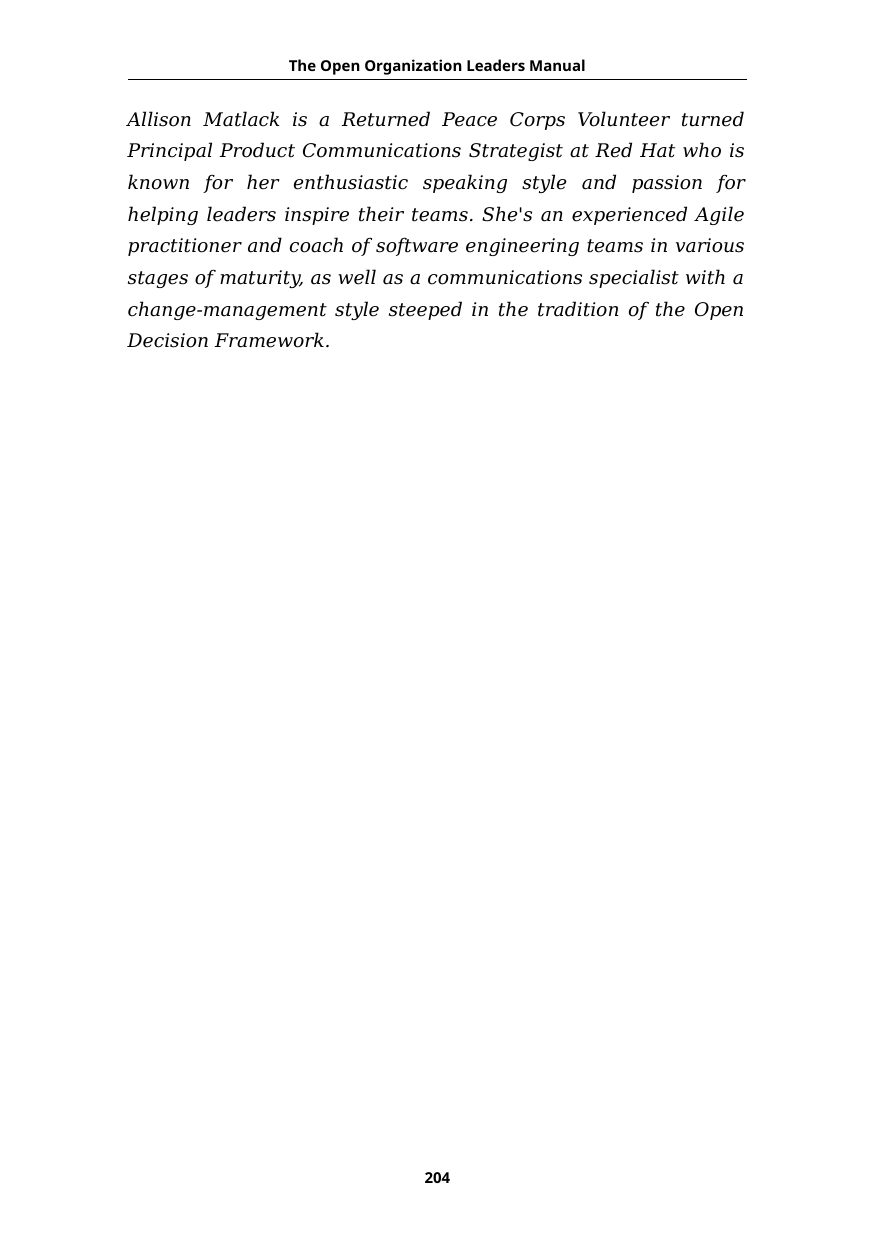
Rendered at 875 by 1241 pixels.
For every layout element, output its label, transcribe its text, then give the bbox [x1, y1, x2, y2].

text Allison Matlack is a Returned Peace Corps Volunteer turned Principal Product Communications Strategist at Red Hat who is known for her enthusiastic speaking style and passion for helping leaders inspire their teams. She's an experienced Agile practitioner and coach of software engineering teams in various stages of maturity, as well as a communications specialist with a change-management style steeped in the tradition of the Open Decision Framework. [127, 109, 747, 352]
